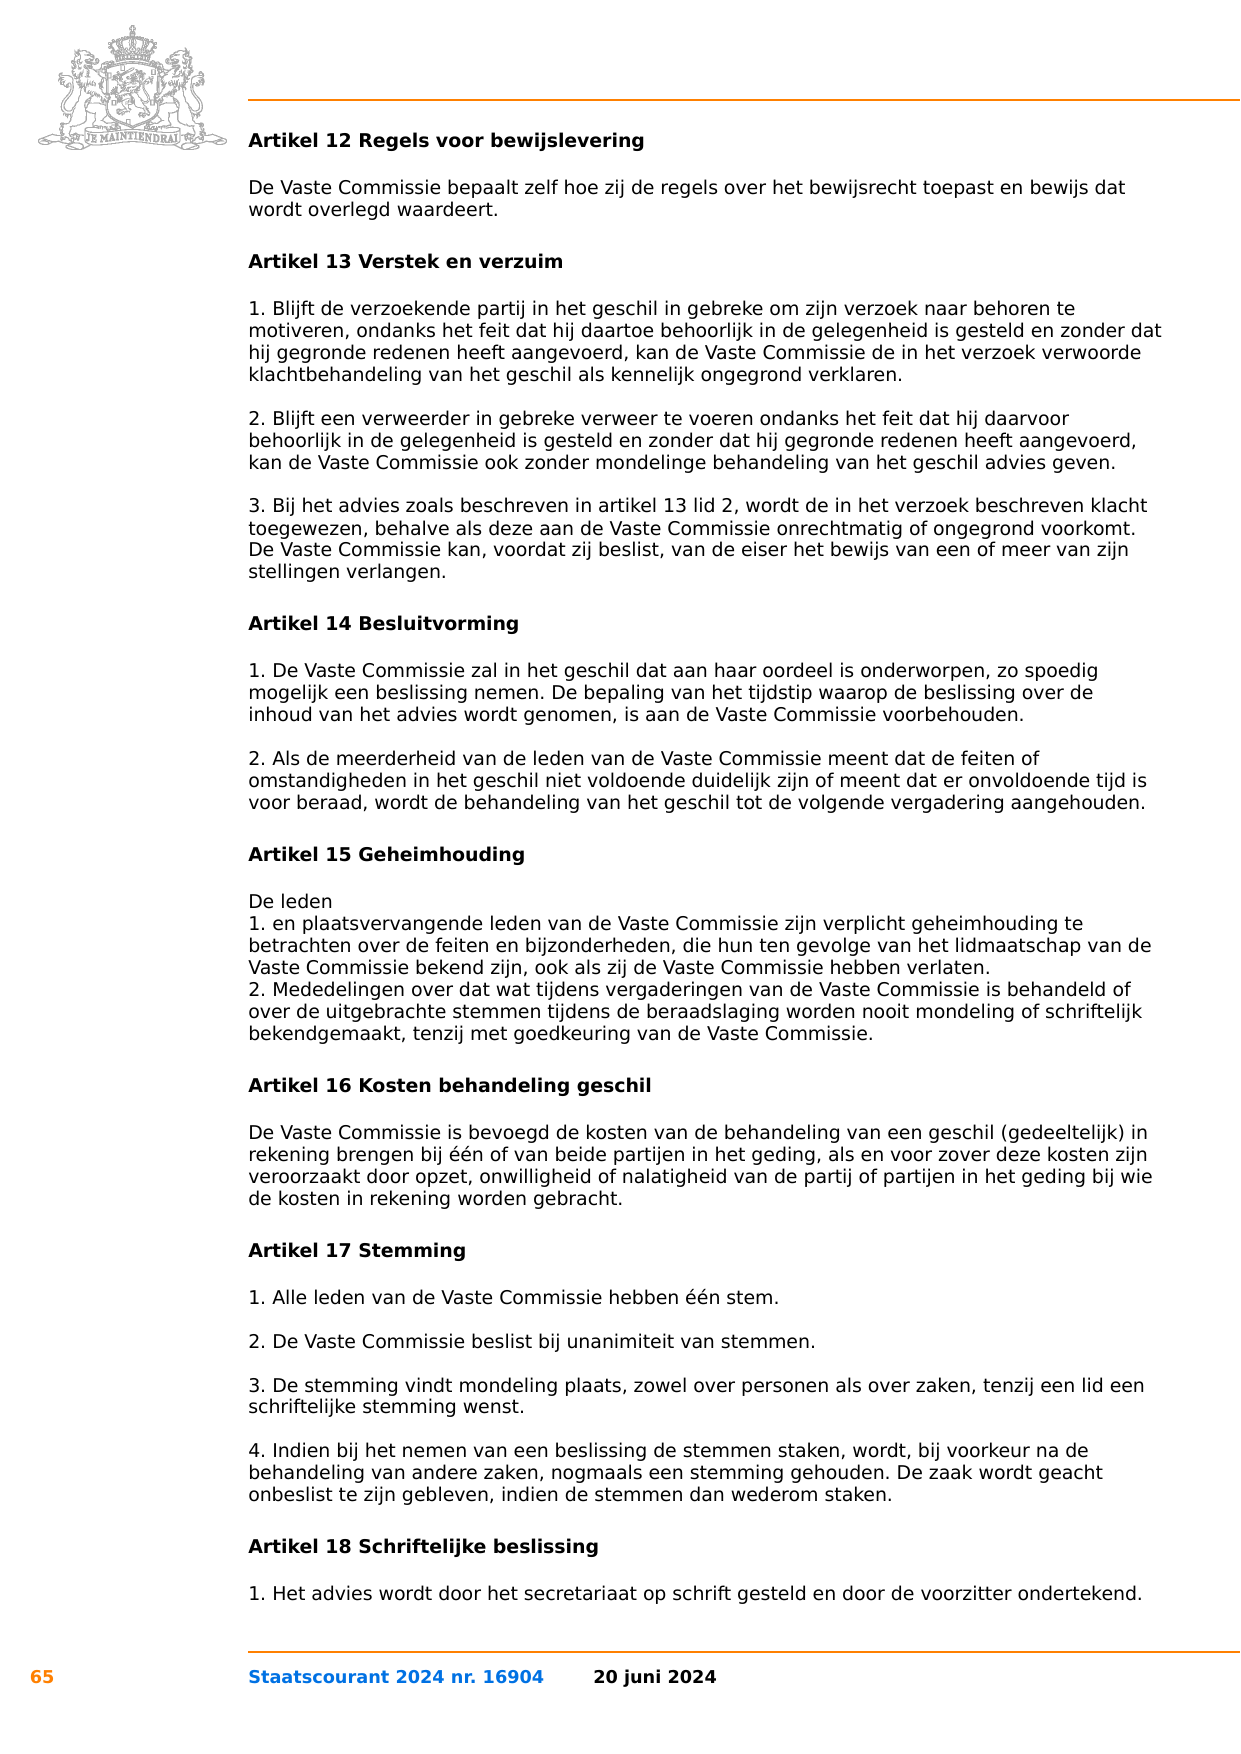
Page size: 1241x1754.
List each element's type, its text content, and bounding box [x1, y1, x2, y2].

text 2. Als de meerderheid van de leden van de Vaste Commissie meent dat de feiten of omstandigheden in het geschil niet voldoende duidelijk zijn of meent dat er onvoldoende tijd is voor beraad, wordt de behandeling van het geschil tot de volgende vergadering aangehouden. [248, 748, 1163, 814]
picture [38, 25, 227, 150]
text 1. De Vaste Commissie zal in het geschil dat aan haar oordeel is onderworpen, zo spoedig mogelijk een beslissing nemen. De bepaling van het tijdstip waarop de beslissing over de inhoud van het advies wordt genomen, is aan de Vaste Commissie voorbehouden. [248, 660, 1163, 726]
subtitle Artikel 18 Schriftelijke beslissing [248, 1536, 1163, 1558]
text 3. De stemming vindt mondeling plaats, zowel over personen als over zaken, tenzij een lid een schriftelijke stemming wenst. [248, 1374, 1163, 1418]
subtitle Artikel 14 Besluitvorming [248, 613, 1163, 635]
text 2. Mededelingen over dat wat tijdens vergaderingen van de Vaste Commissie is behandeld of over de uitgebrachte stemmen tijdens de beraadslaging worden nooit mondeling of schriftelijk bekendgemaakt, tenzij met goedkeuring van de Vaste Commissie. [248, 979, 1163, 1045]
subtitle Artikel 13 Verstek en verzuim [248, 251, 1163, 273]
text 1. en plaatsvervangende leden van de Vaste Commissie zijn verplicht geheimhouding te betrachten over de feiten en bijzonderheden, die hun ten gevolge van het lidmaatschap van de Vaste Commissie bekend zijn, ook als zij de Vaste Commissie hebben verlaten. [248, 913, 1163, 979]
subtitle Artikel 17 Stemming [248, 1240, 1163, 1262]
text 1. Blijft de verzoekende partij in het geschil in gebreke om zijn verzoek naar behoren te motiveren, ondanks het feit dat hij daartoe behoorlijk in de gelegenheid is gesteld en zonder dat hij gegronde redenen heeft aangevoerd, kan de Vaste Commissie de in het verzoek verwoorde klachtbehandeling van het geschil als kennelijk ongegrond verklaren. [248, 298, 1163, 386]
text 3. Bij het advies zoals beschreven in artikel 13 lid 2, wordt de in het verzoek beschreven klacht toegewezen, behalve als deze aan de Vaste Commissie onrechtmatig of ongegrond voorkomt. De Vaste Commissie kan, voordat zij beslist, van de eiser het bewijs van een of meer van zijn stellingen verlangen. [248, 495, 1163, 583]
text 1. Het advies wordt door het secretariaat op schrift gesteld en door de voorzitter ondertekend. [248, 1583, 1163, 1605]
text De Vaste Commissie bepaalt zelf hoe zij de regels over het bewijsrecht toepast en bewijs dat wordt overlegd waardeert. [248, 177, 1163, 221]
text 1. Alle leden van de Vaste Commissie hebben één stem. [248, 1287, 1163, 1309]
text 2. De Vaste Commissie beslist bij unanimiteit van stemmen. [248, 1331, 1163, 1353]
text 4. Indien bij het nemen van een beslissing de stemmen staken, wordt, bij voorkeur na de behandeling van andere zaken, nogmaals een stemming gehouden. De zaak wordt geacht onbeslist te zijn gebleven, indien de stemmen dan wederom staken. [248, 1440, 1163, 1506]
text 2. Blijft een verweerder in gebreke verweer te voeren ondanks het feit dat hij daarvoor behoorlijk in de gelegenheid is gesteld en zonder dat hij gegronde redenen heeft aangevoerd, kan de Vaste Commissie ook zonder mondelinge behandeling van het geschil advies geven. [248, 408, 1163, 473]
text De Vaste Commissie is bevoegd de kosten van de behandeling van een geschil (gedeeltelijk) in rekening brengen bij één of van beide partijen in het geding, als en voor zover deze kosten zijn veroorzaakt door opzet, onwilligheid of nalatigheid van de partij of partijen in het geding bij wie de kosten in rekening worden gebracht. [248, 1122, 1163, 1210]
text De leden [248, 891, 1163, 913]
subtitle Artikel 15 Geheimhouding [248, 844, 1163, 866]
subtitle Artikel 12 Regels voor bewijslevering [248, 130, 1163, 152]
subtitle Artikel 16 Kosten behandeling geschil [248, 1075, 1163, 1097]
